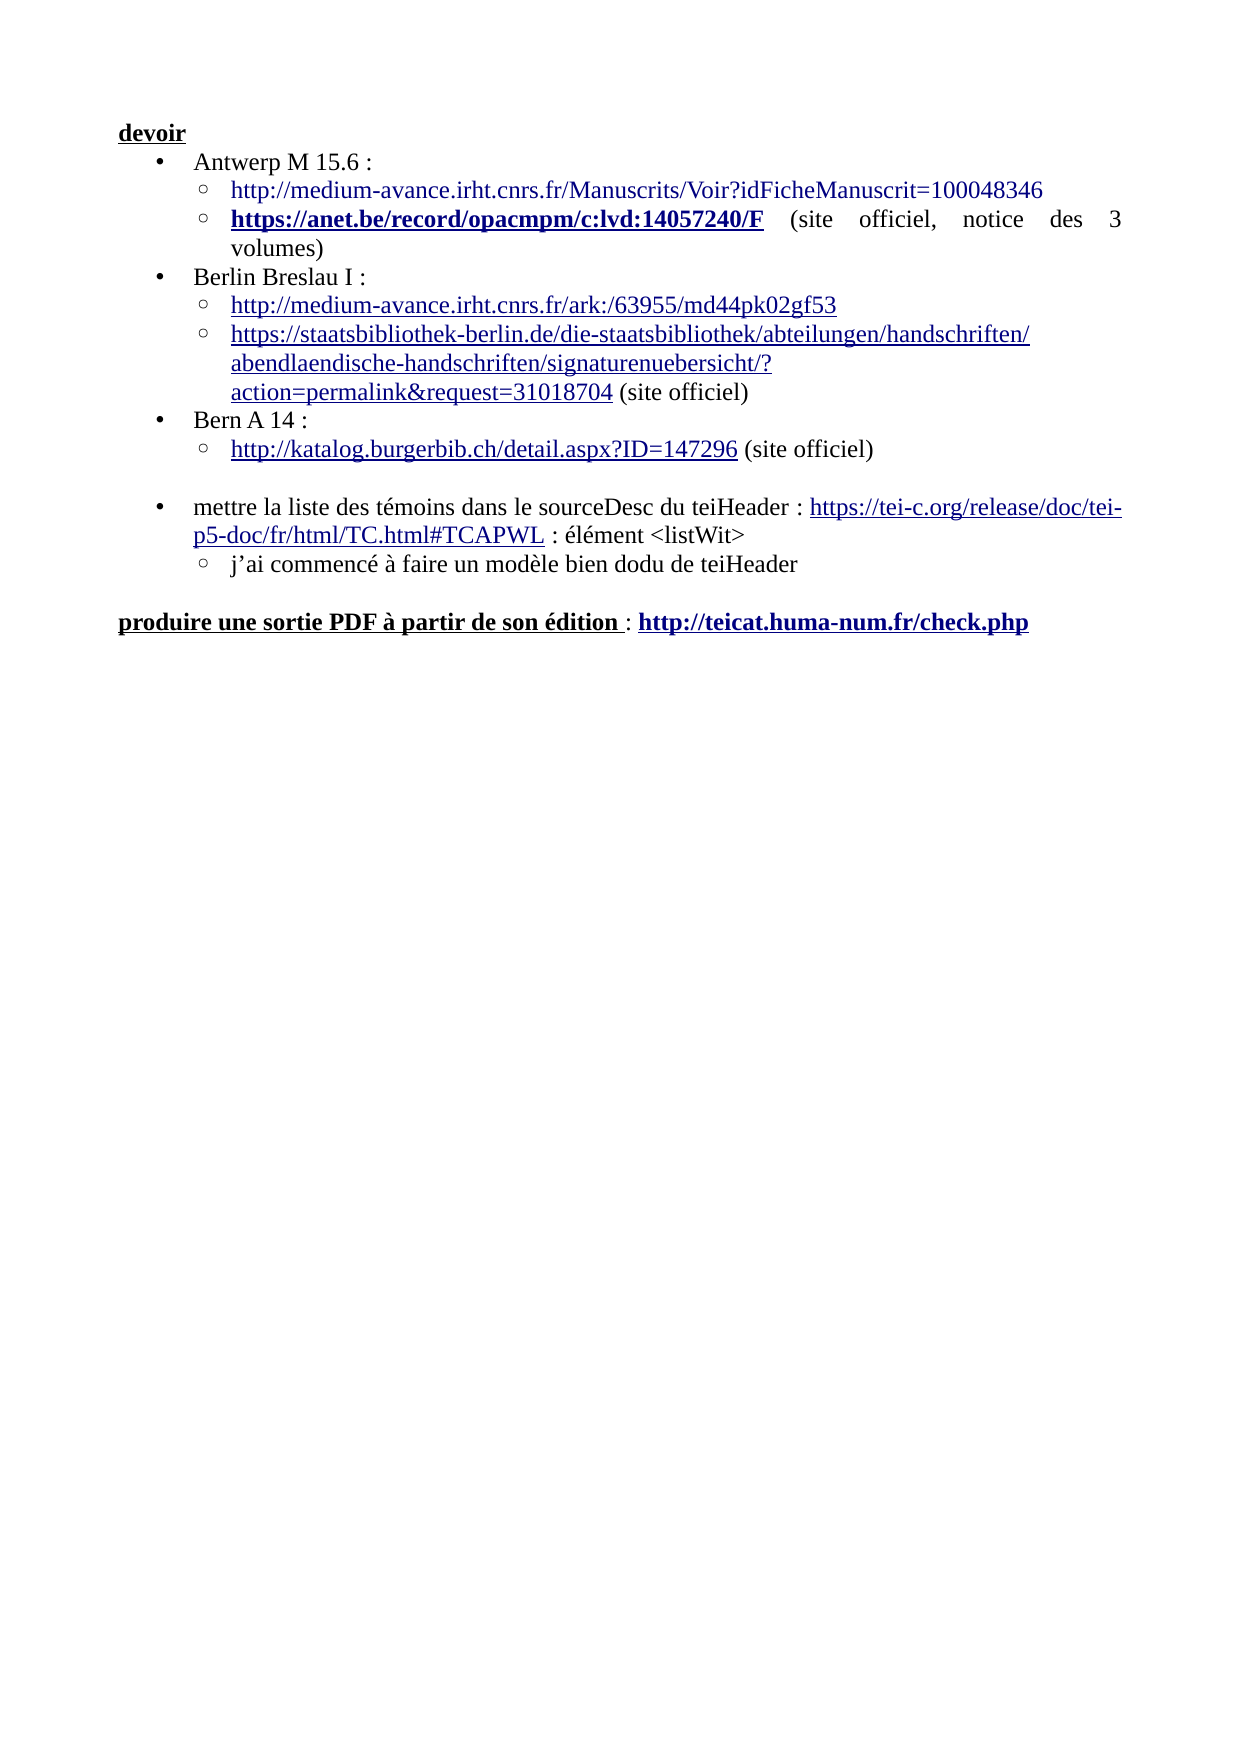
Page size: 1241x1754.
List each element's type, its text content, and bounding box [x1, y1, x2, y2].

list https://anet.be/record/opacmpm/c:lvd:14057240/F (site officiel, notice des 3 volumes) [193, 204, 1122, 262]
list https://staatsbibliothek-berlin.de/die-staatsbibliothek/abteilungen/handschriften/abendlaendische-handschriften/signaturenuebersicht/?action=permalink&request=31018704 (site officiel) [193, 319, 1122, 406]
list Bern A 14 : [156, 406, 1122, 434]
list j’ai commencé à faire un modèle bien dodu de teiHeader [193, 549, 1122, 578]
list mettre la liste des témoins dans le sourceDesc du teiHeader : https://tei-c.org/release/doc/tei-p5-doc/fr/html/TC.html#TCAPWL : élément <listWit> [156, 492, 1122, 549]
list Antwerp M 15.6 : [156, 147, 1122, 176]
text devoir [118, 118, 1122, 147]
list Berlin Breslau I : [156, 262, 1122, 291]
list http://medium-avance.irht.cnrs.fr/Manuscrits/Voir?idFicheManuscrit=100048346 [193, 176, 1122, 204]
list http://medium-avance.irht.cnrs.fr/ark:/63955/md44pk02gf53 [193, 291, 1122, 319]
list http://katalog.burgerbib.ch/detail.aspx?ID=147296 (site officiel) [193, 434, 1122, 463]
text produire une sortie PDF à partir de son édition : http://teicat.huma-num.fr/check.php [118, 607, 1122, 636]
